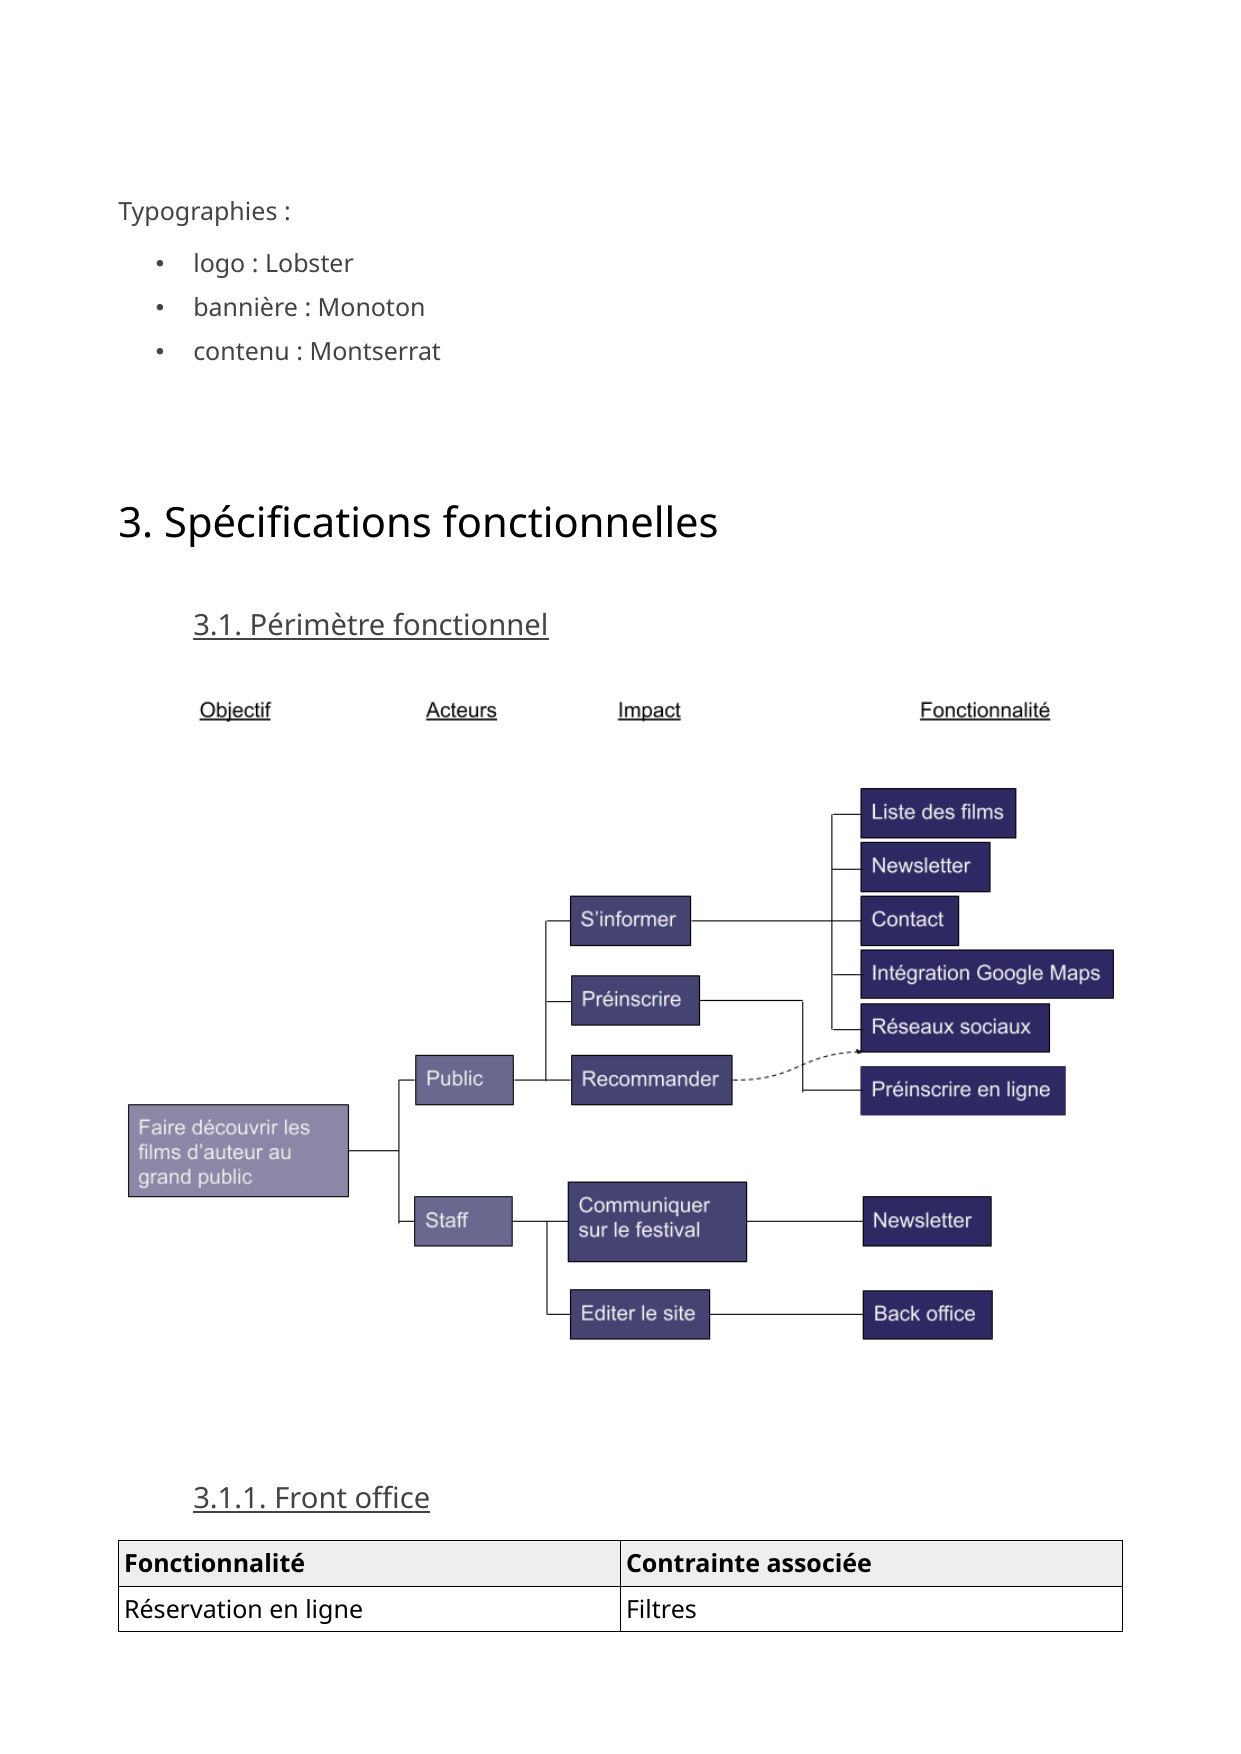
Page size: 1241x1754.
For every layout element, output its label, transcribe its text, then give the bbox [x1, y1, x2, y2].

list bannière : Monoton [156, 289, 1122, 323]
table_cell Réservation en ligne [119, 1587, 620, 1631]
table_header Contrainte associée [621, 1541, 1122, 1586]
list logo : Lobster [156, 246, 1122, 280]
picture [118, 667, 1123, 1389]
subtitle 3. Spécifications fonctionnelles [118, 492, 1122, 549]
list contenu : Montserrat [156, 333, 1122, 367]
subtitle 3.1.1. Front office [156, 1477, 1122, 1517]
text Typographies : [118, 194, 1122, 228]
table_header Fonctionnalité [119, 1541, 620, 1586]
subtitle 3.1. Périmètre fonctionnel [156, 604, 1122, 644]
table_cell Filtres [621, 1587, 1122, 1631]
